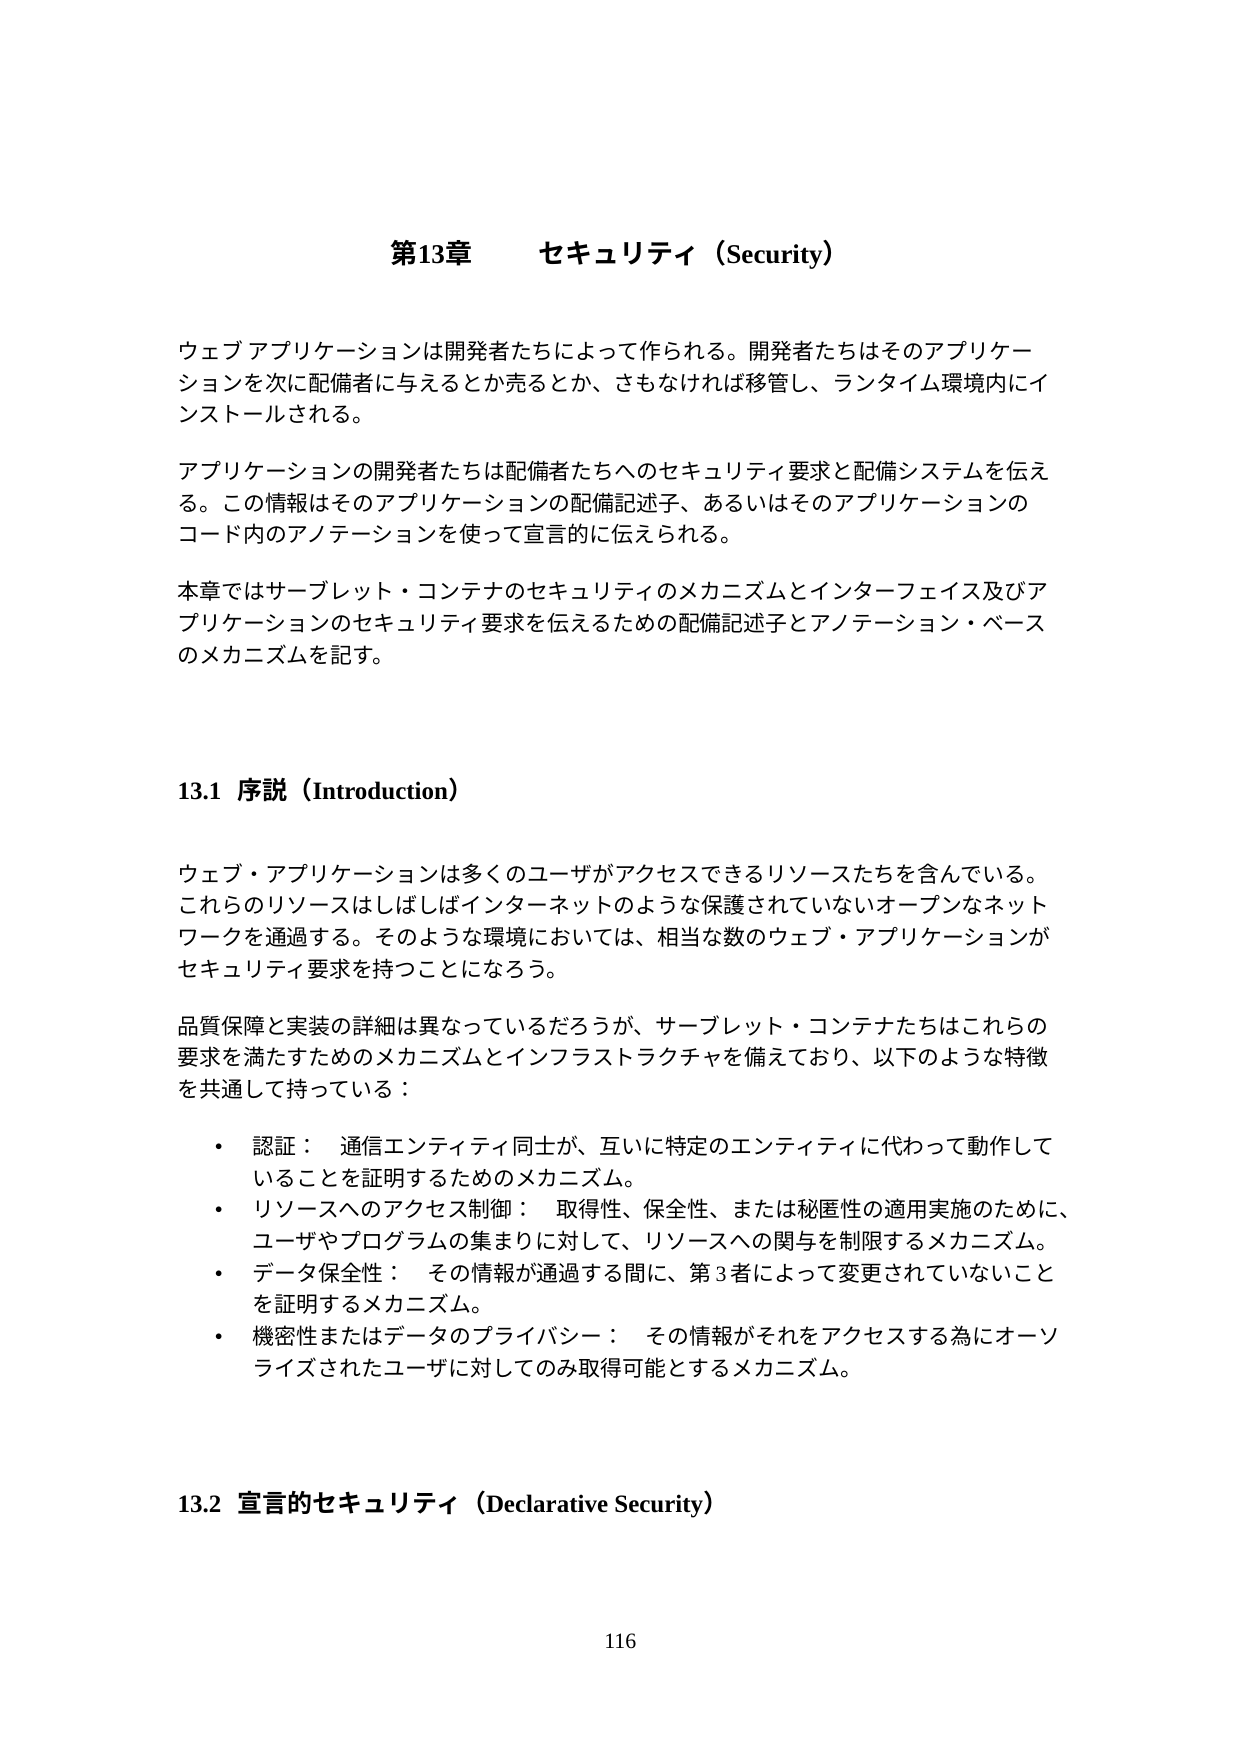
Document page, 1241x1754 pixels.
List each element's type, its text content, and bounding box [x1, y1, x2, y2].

text アプリケーションの開発者たちは配備者たちへのセキュリティ要求と配備システムを伝える。この情報はそのアプリケーションの配備記述子、あるいはそのアプリケーションのコード内のアノテーションを使って宣言的に伝えられる。 [177, 454, 1063, 549]
subtitle 序説（Introduction） [177, 770, 1063, 806]
text 品質保障と実装の詳細は異なっているだろうが、サーブレット・コンテナたちはこれらの要求を満たすためのメカニズムとインフラストラクチャを備えており、以下のような特徴を共通して持っている： [177, 1009, 1063, 1104]
subtitle セキュリティ（Security） [177, 232, 1063, 271]
subtitle 宣言的セキュリティ（Declarative Security） [177, 1483, 1063, 1519]
list データ保全性： その情報が通過する間に、第3者によって変更されていないことを証明するメカニズム。 [215, 1256, 1063, 1319]
list リソースへのアクセス制御： 取得性、保全性、または秘匿性の適用実施のために、ユーザやプログラムの集まりに対して、リソースへの関与を制限するメカニズム。 [215, 1192, 1063, 1256]
text 本章ではサーブレット・コンテナのセキュリティのメカニズムとインターフェイス及びアプリケーションのセキュリティ要求を伝えるための配備記述子とアノテーション・ベースのメカニズムを記す。 [177, 574, 1063, 669]
text ウェブ・アプリケーションは多くのユーザがアクセスできるリソースたちを含んでいる。これらのリソースはしばしばインターネットのような保護されていないオープンなネットワークを通過する。そのような環境においては、相当な数のウェブ・アプリケーションがセキュリティ要求を持つことになろう。 [177, 857, 1063, 983]
text ウェブ アプリケーションは開発者たちによって作られる。開発者たちはそのアプリケーションを次に配備者に与えるとか売るとか、さもなければ移管し、ランタイム環境内にインストールされる。 [177, 334, 1063, 429]
list 認証： 通信エンティティ同士が、互いに特定のエンティティに代わって動作していることを証明するためのメカニズム。 [215, 1129, 1063, 1192]
list 機密性またはデータのプライバシー： その情報がそれをアクセスする為にオーソライズされたユーザに対してのみ取得可能とするメカニズム。 [215, 1319, 1063, 1382]
